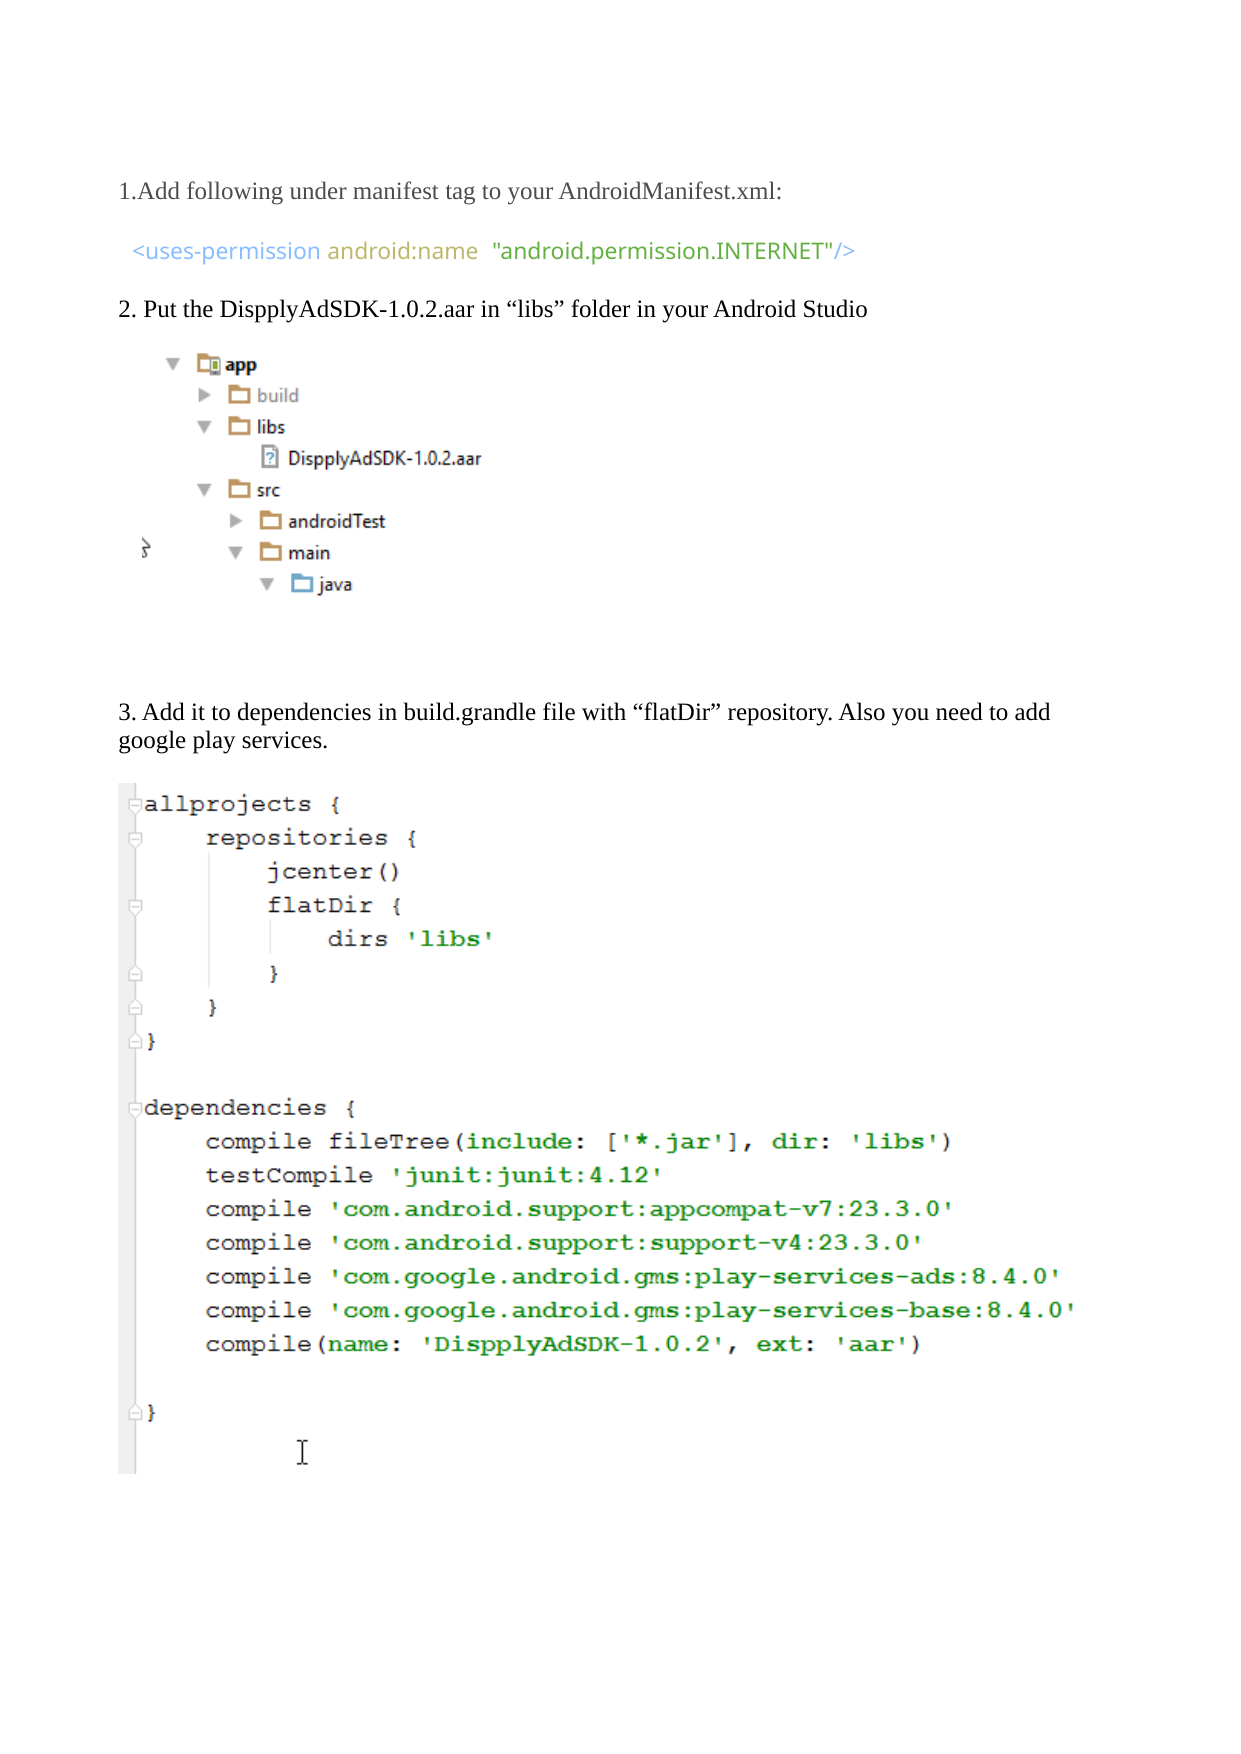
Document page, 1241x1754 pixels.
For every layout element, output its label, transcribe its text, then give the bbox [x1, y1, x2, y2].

picture [118, 783, 1123, 1474]
text <uses-permission android:name="android.permission.INTERNET"/> [118, 234, 1122, 266]
text 3. Add it to dependencies in build.grandle file with “flatDir” repository. Also you need to add google play services. [118, 697, 1122, 754]
picture [142, 341, 580, 602]
text 2. Put the DispplyAdSDK-1.0.2.aar in “libs” folder in your Android Studio [118, 294, 1122, 323]
text 1.Add following under manifest tag to your AndroidManifest.xml: [118, 176, 1122, 205]
